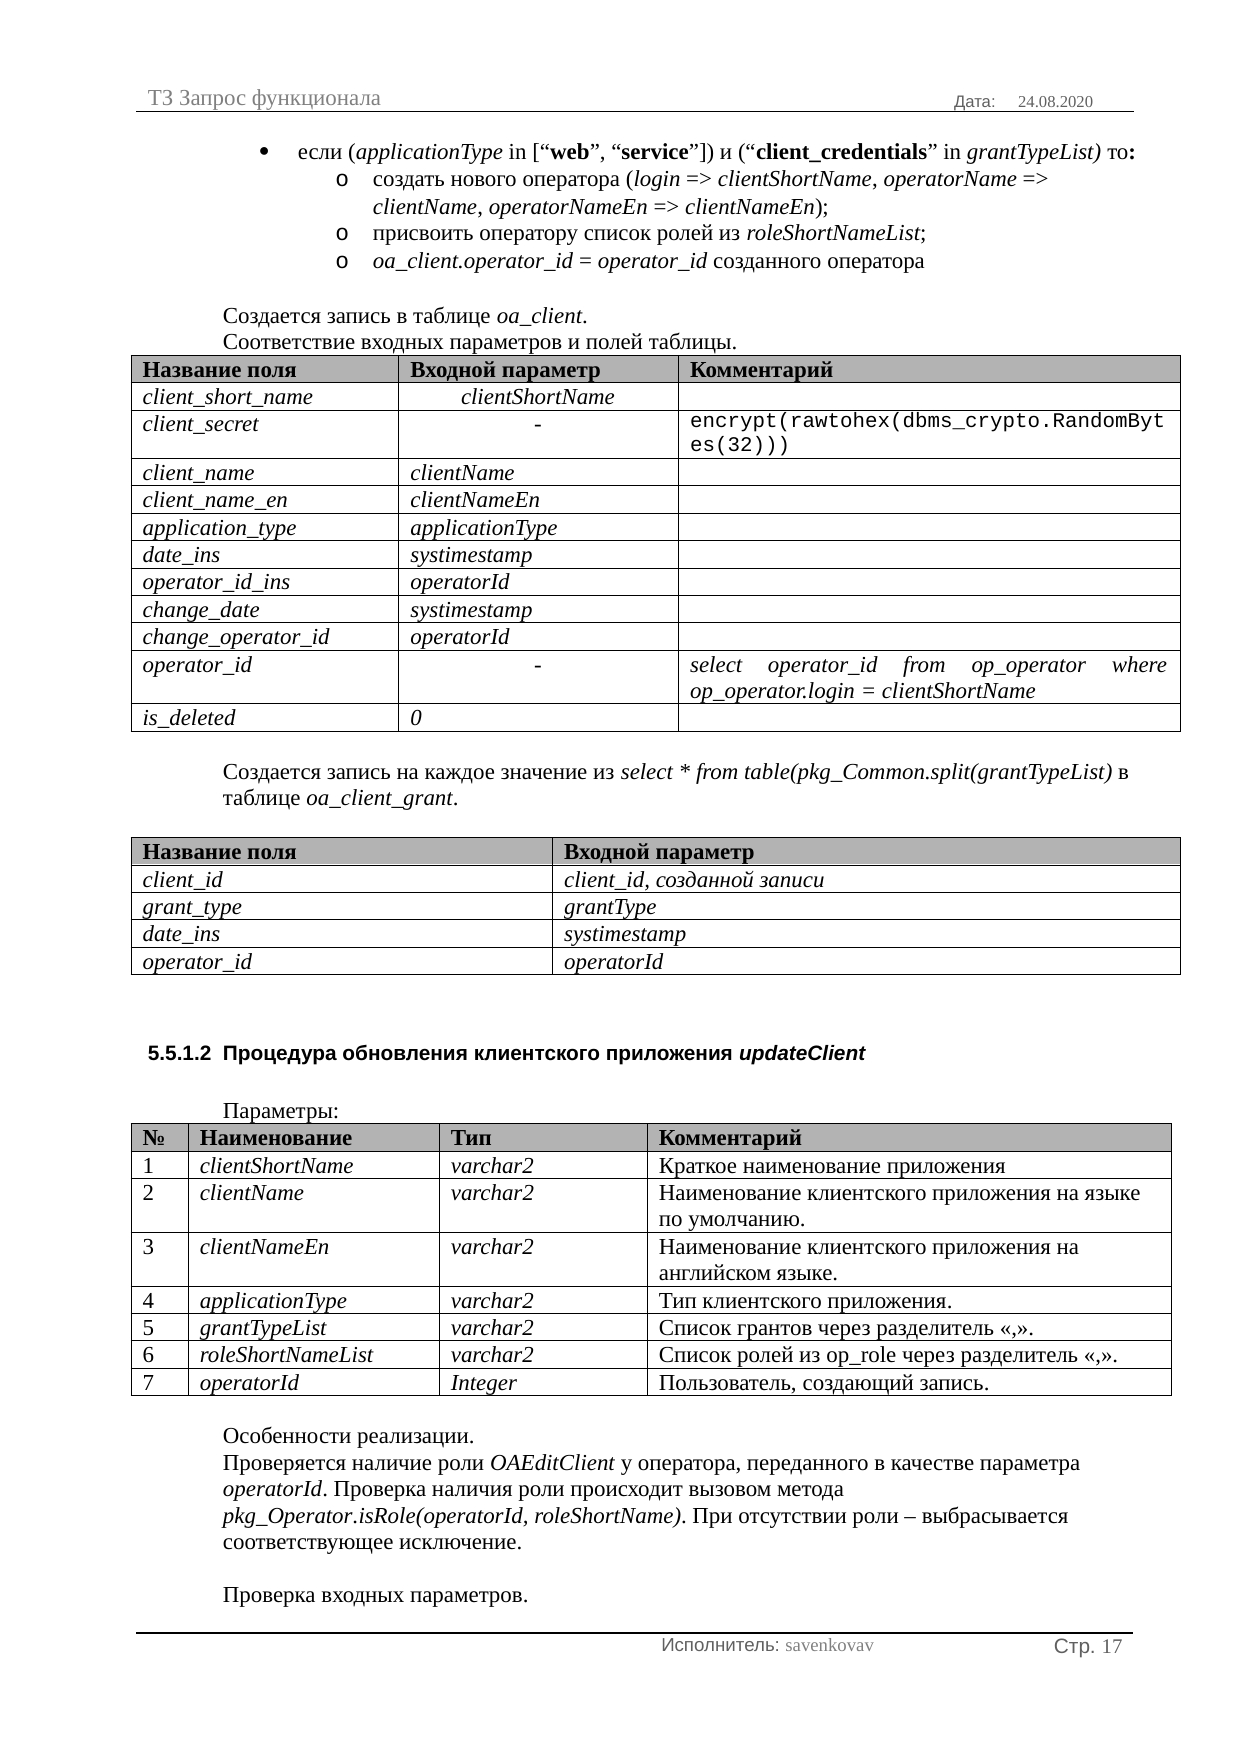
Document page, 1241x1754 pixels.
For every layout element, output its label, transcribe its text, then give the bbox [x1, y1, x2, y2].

text Создается запись в таблице oa_client. [223, 302, 1152, 328]
table_cell date_ins [132, 920, 552, 947]
table_cell 1 [132, 1152, 188, 1178]
table_cell varchar2 [440, 1179, 647, 1232]
table_cell operator_id_ins [132, 569, 398, 595]
table_cell grant_type [132, 893, 552, 919]
table_cell clientShortName [189, 1152, 439, 1178]
text Особенности реализации. [223, 1423, 1152, 1449]
table_cell 0 [399, 704, 678, 731]
subtitle Процедура обновления клиентского приложения updateClient [148, 1040, 1152, 1064]
table_cell systimestamp [553, 920, 1180, 947]
table_cell operatorId [553, 948, 1180, 974]
table_header Комментарий [648, 1124, 1171, 1151]
table_cell [679, 596, 1180, 622]
table_cell clientNameEn [189, 1233, 439, 1286]
table_cell clientName [189, 1179, 439, 1232]
table_cell change_date [132, 596, 398, 622]
table_cell select operator_id from op_operator where op_operator.login = clientShortName [679, 651, 1180, 703]
table_cell [679, 704, 1180, 731]
table_cell operator_id [132, 948, 552, 974]
text Проверяется наличие роли OAEditClient у оператора, переданного в качестве параметра operatorId. Проверка наличия роли происходит вызовом метода pkg_Operator.isRole(operatorId, roleShortName). При отсутствии роли – выбрасывается соответствующее исключение. [223, 1449, 1152, 1554]
table_cell [679, 486, 1180, 513]
table_cell operatorId [399, 623, 678, 649]
table_cell 6 [132, 1341, 188, 1368]
table_cell client_id [132, 866, 552, 892]
table_cell varchar2 [440, 1341, 647, 1368]
table_cell is_deleted [132, 704, 398, 731]
table_cell Список грантов через разделитель «,». [648, 1314, 1171, 1340]
table_cell client_secret [132, 411, 398, 458]
table_header Входной параметр [399, 356, 678, 382]
table_cell Наименование клиентского приложения на языке по умолчанию. [648, 1179, 1171, 1232]
list если (applicationType in [“web”, “service”]) и (“client_credentials” in grantTypeList) то: [260, 138, 1152, 164]
table_cell change_operator_id [132, 623, 398, 649]
table_cell 5 [132, 1314, 188, 1340]
table_cell 2 [132, 1179, 188, 1232]
table_header Входной параметр [553, 838, 1180, 864]
text Проверка входных параметров. [223, 1581, 1152, 1607]
text Соответствие входных параметров и полей таблицы. [223, 328, 1152, 355]
table_cell applicationType [189, 1287, 439, 1313]
table_cell [679, 383, 1180, 409]
table_cell client_short_name [132, 383, 398, 409]
table_cell client_name_en [132, 486, 398, 513]
table_cell Тип клиентского приложения. [648, 1287, 1171, 1313]
table_cell - [399, 651, 678, 703]
table_cell clientNameEn [399, 486, 678, 513]
table_cell operatorId [399, 569, 678, 595]
table_cell operator_id [132, 651, 398, 703]
table_header Название поля [132, 838, 552, 864]
table_cell systimestamp [399, 596, 678, 622]
table_header Тип [440, 1124, 647, 1151]
table_cell varchar2 [440, 1152, 647, 1178]
table_cell [679, 623, 1180, 649]
table_cell 7 [132, 1369, 188, 1395]
table_cell clientName [399, 459, 678, 485]
table_cell Пользователь, создающий запись. [648, 1369, 1171, 1395]
table_cell operatorId [189, 1369, 439, 1395]
table_cell grantTypeList [189, 1314, 439, 1340]
list присвоить оператору список ролей из roleShortNameList; [335, 219, 1152, 247]
table_header Название поля [132, 356, 398, 382]
text Создается запись на каждое значение из select * from table(pkg_Common.split(grantTypeList) в таблице oa_client_grant. [223, 758, 1152, 811]
table_cell 3 [132, 1233, 188, 1286]
table_cell date_ins [132, 541, 398, 567]
text Параметры: [223, 1097, 1152, 1123]
table_header Наименование [189, 1124, 439, 1151]
list oa_client.operator_id = operator_id созданного оператора [335, 247, 1152, 276]
table_cell client_id, созданной записи [553, 866, 1180, 892]
table_header Комментарий [679, 356, 1180, 382]
table_cell grantType [553, 893, 1180, 919]
table_cell Наименование клиентского приложения на английском языке. [648, 1233, 1171, 1286]
table_header № [132, 1124, 188, 1151]
table_cell client_name [132, 459, 398, 485]
table_cell Краткое наименование приложения [648, 1152, 1171, 1178]
table_cell [679, 514, 1180, 540]
table_cell applicationType [399, 514, 678, 540]
table_cell [679, 459, 1180, 485]
table_cell clientShortName [399, 383, 678, 409]
table_cell 4 [132, 1287, 188, 1313]
table_cell [679, 569, 1180, 595]
table_cell systimestamp [399, 541, 678, 567]
table_cell roleShortNameList [189, 1341, 439, 1368]
table_cell application_type [132, 514, 398, 540]
table_cell Integer [440, 1369, 647, 1395]
table_cell varchar2 [440, 1314, 647, 1340]
table_cell Список ролей из op_role через разделитель «,». [648, 1341, 1171, 1368]
list создать нового оператора (login => clientShortName, operatorName => clientName, operatorNameEn => clientNameEn); [335, 164, 1152, 219]
table_cell encrypt(rawtohex(dbms_crypto.RandomBytes(32))) [679, 411, 1180, 458]
table_cell - [399, 411, 678, 458]
table_cell varchar2 [440, 1233, 647, 1286]
table_cell [679, 541, 1180, 567]
table_cell varchar2 [440, 1287, 647, 1313]
